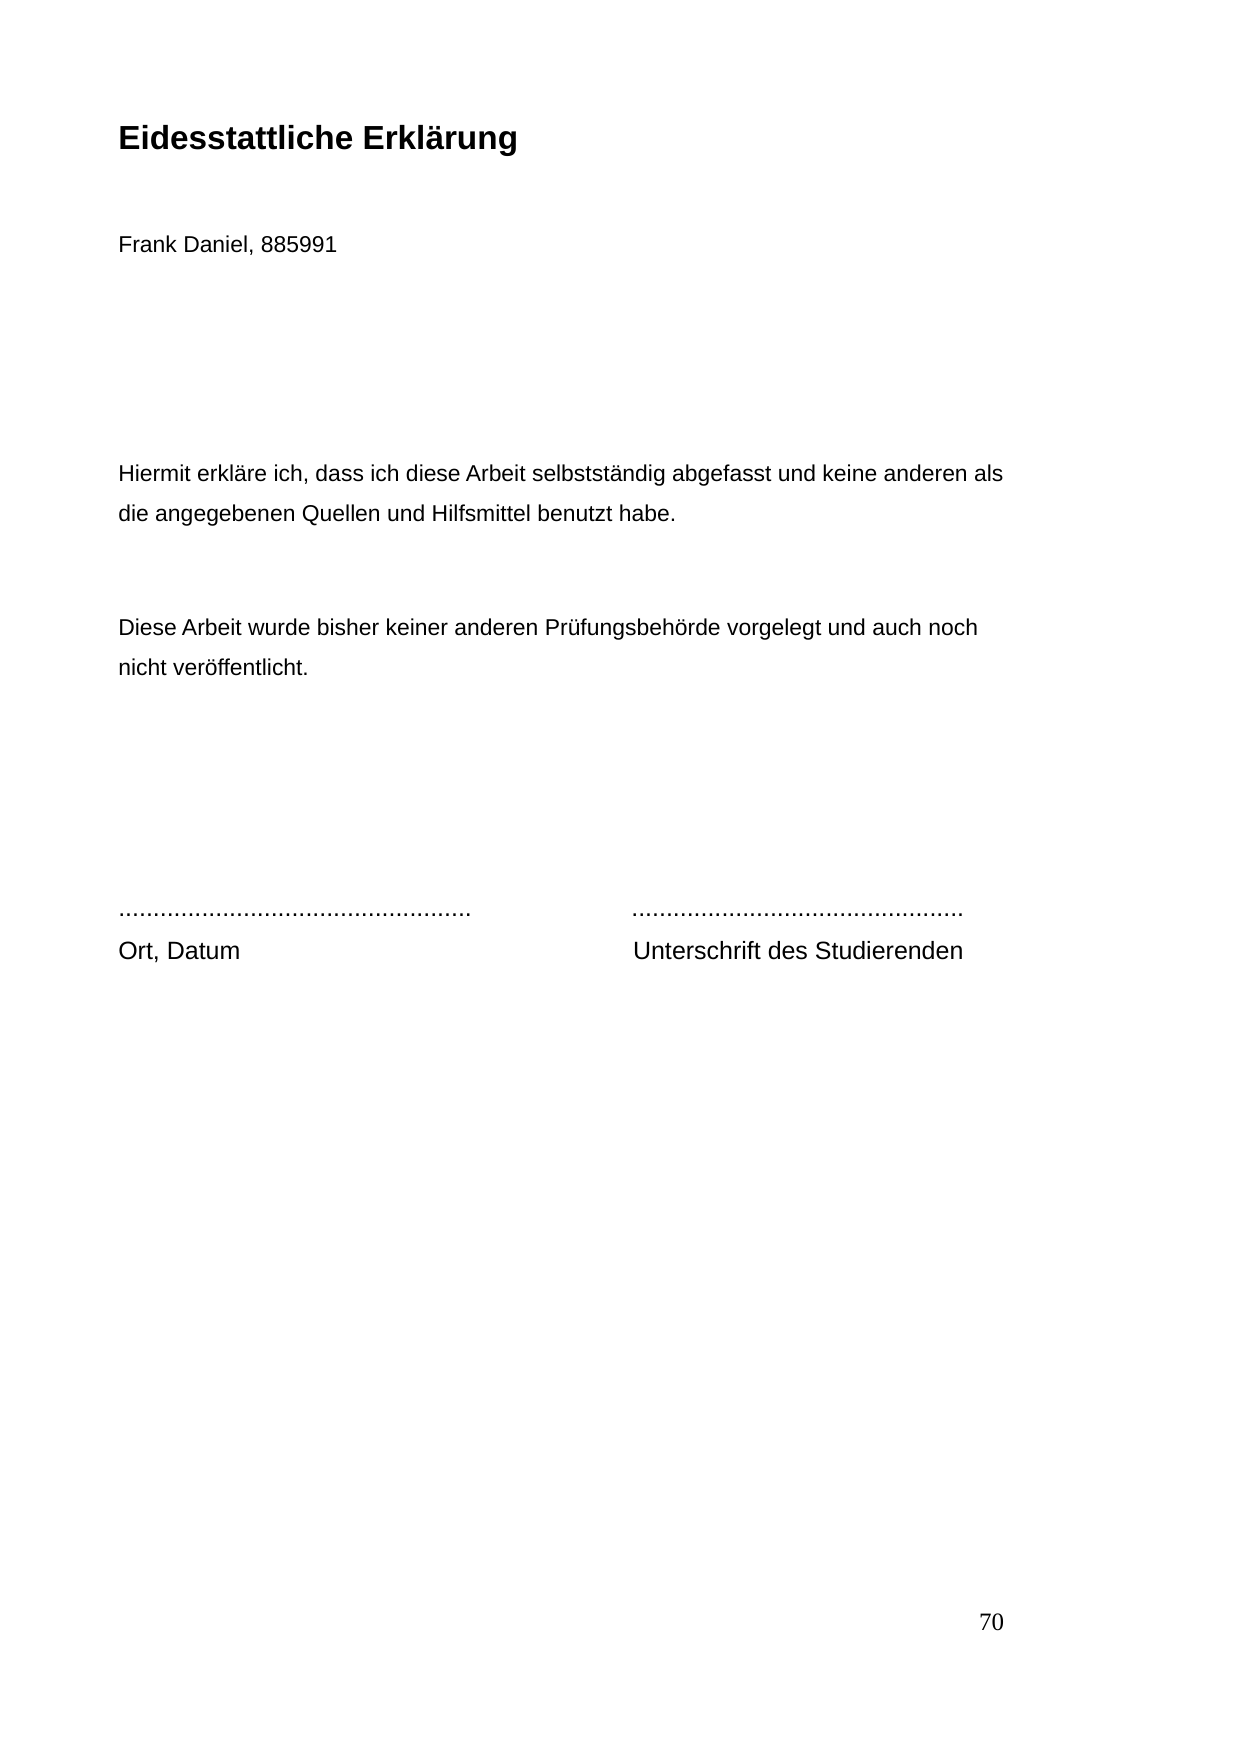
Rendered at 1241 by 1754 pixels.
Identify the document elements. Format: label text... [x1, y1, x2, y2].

text ................................................... ................................................ Ort, Datum Unterschrift des Studierenden [118, 893, 1004, 965]
text Frank Daniel, 885991 [118, 231, 1004, 258]
text Diese Arbeit wurde bisher keiner anderen Prüfungsbehörde vorgelegt und auch noch nicht veröffentlicht. [118, 614, 1004, 680]
text Eidesstattliche Erklärung [118, 118, 1004, 157]
text Hiermit erkläre ich, dass ich diese Arbeit selbstständig abgefasst und keine anderen als die angegebenen Quellen und Hilfsmittel benutzt habe. [118, 460, 1004, 526]
